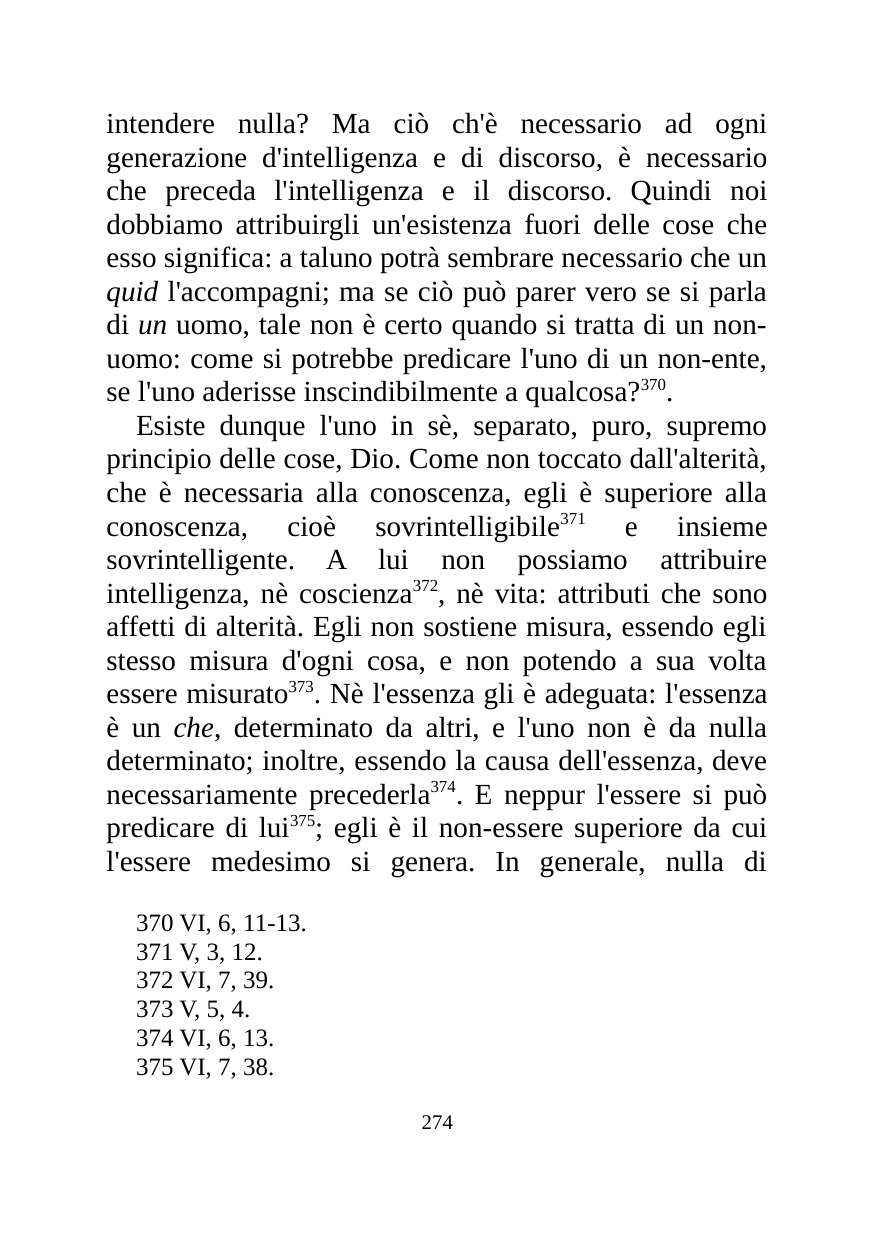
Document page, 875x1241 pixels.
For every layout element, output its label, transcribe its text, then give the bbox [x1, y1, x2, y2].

text V, 3, 12. [106, 937, 768, 965]
text intendere nulla? Ma ciò ch'è necessario ad ogni generazione d'intelligenza e di discorso, è necessario che preceda l'intelligenza e il discorso. Quindi noi dobbiamo attribuirgli un'esistenza fuori delle cose che esso significa: a taluno potrà sembrare necessario che un quid l'accompagni; ma se ciò può parer vero se si parla di un uomo, tale non è certo quando si tratta di un non-uomo: come si potrebbe predicare l'uno di un non-ente, se l'uno aderisse inscindibilmente a qualcosa?. [106, 106, 768, 408]
text VI, 6, 13. [106, 1023, 768, 1052]
text VI, 7, 38. [106, 1052, 768, 1080]
text VI, 6, 11-13. [106, 908, 768, 937]
text Esiste dunque l'uno in sè, separato, puro, supremo principio delle cose, Dio. Come non toccato dall'alterità, che è necessaria alla conoscenza, egli è superiore alla conoscenza, cioè sovrintelligibile e insieme sovrintelligente. A lui non possiamo attribuire intelligenza, nè coscienza, nè vita: attributi che sono affetti di alterità. Egli non sostiene misura, essendo egli stesso misura d'ogni cosa, e non potendo a sua volta essere misurato. Nè l'essenza gli è adeguata: l'essenza è un che, determinato da altri, e l'uno non è da nulla determinato; inoltre, essendo la causa dell'essenza, deve necessariamente precederla. E neppur l'essere si può predicare di lui; egli è il non-essere superiore da cui l'essere medesimo si genera. In generale, nulla di [106, 408, 768, 878]
text V, 5, 4. [106, 994, 768, 1023]
text VI, 7, 39. [106, 965, 768, 994]
